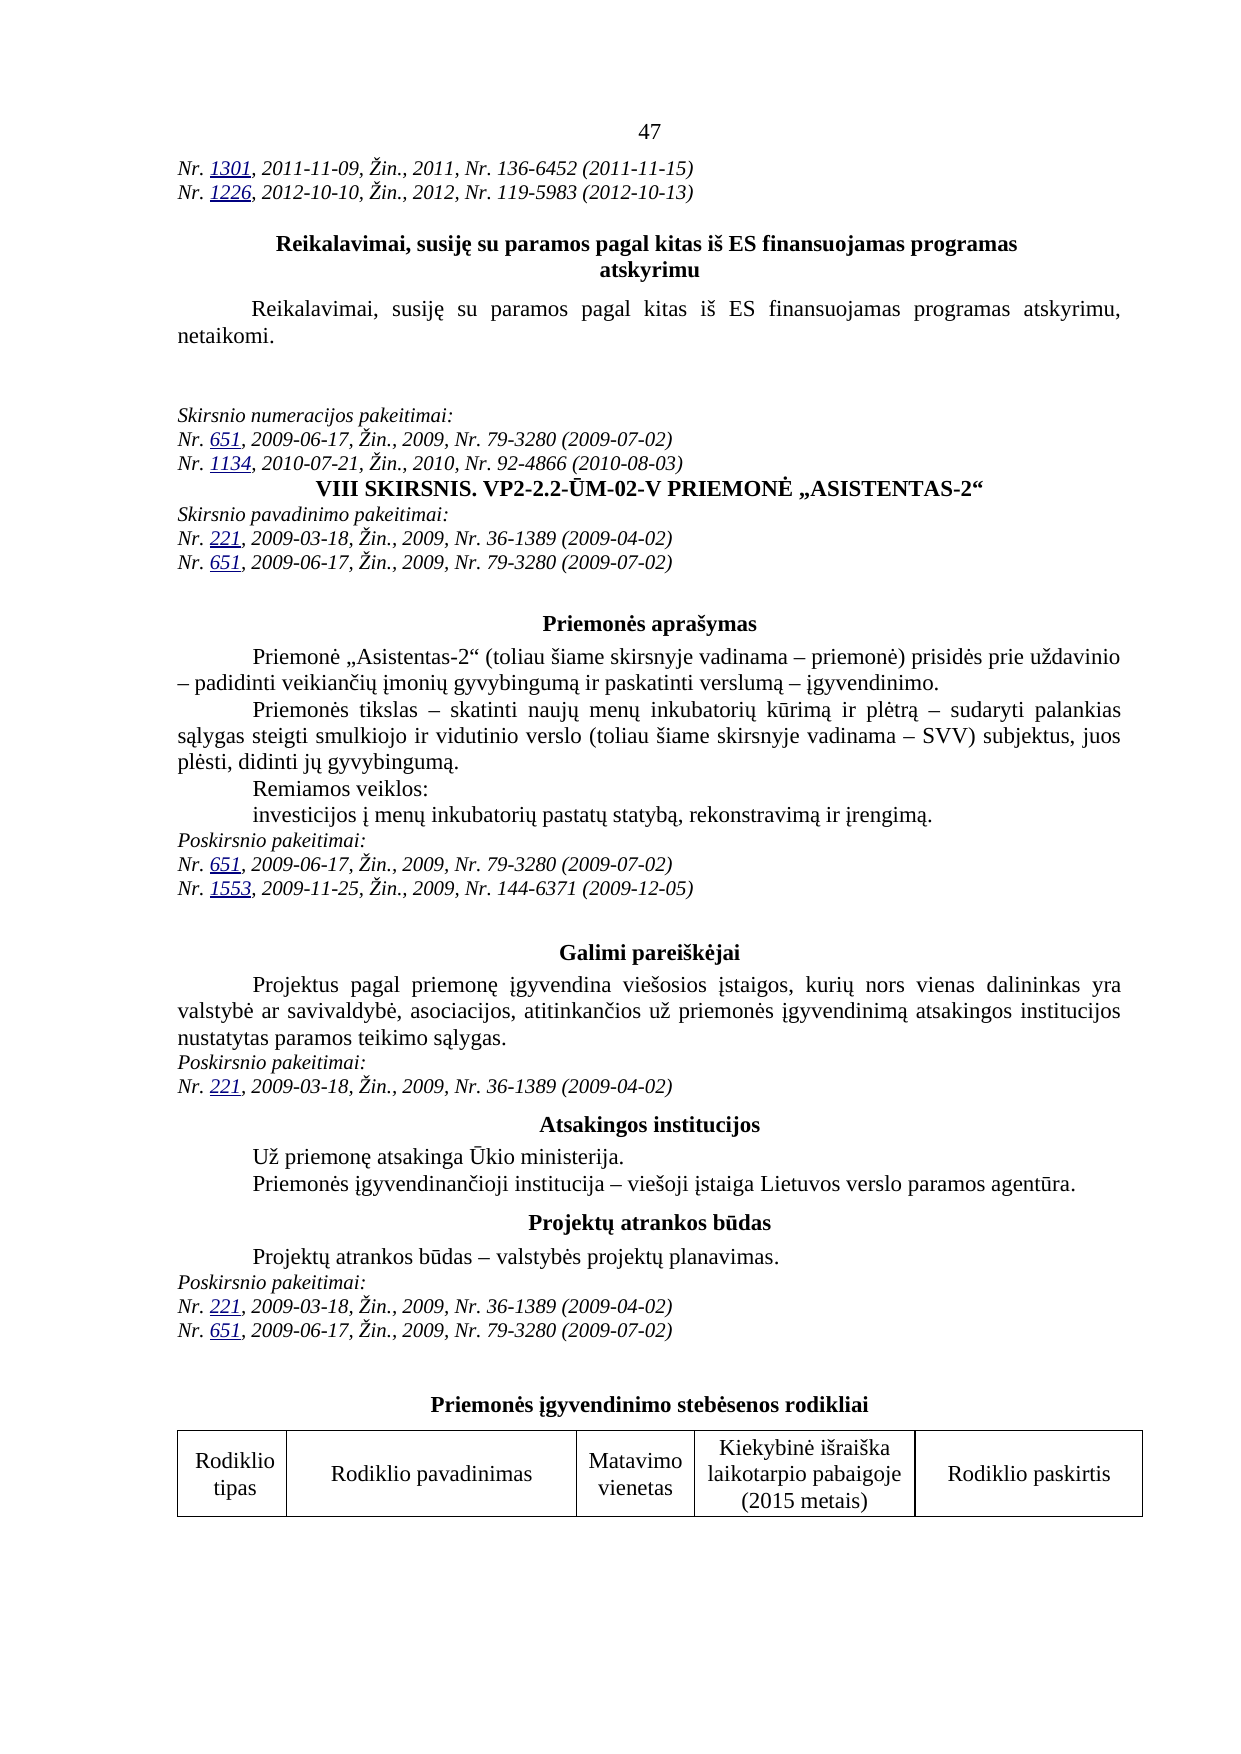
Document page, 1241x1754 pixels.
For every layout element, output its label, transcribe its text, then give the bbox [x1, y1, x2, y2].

text Priemonės įgyvendinimo stebėsenos rodikliai [177, 1391, 1122, 1418]
text Nr. 221, 2009-03-18, Žin., 2009, Nr. 36-1389 (2009-04-02) [177, 1294, 1122, 1318]
text Poskirsnio pakeitimai: [177, 1270, 1122, 1294]
text Projektų atrankos būdas [177, 1209, 1122, 1235]
text Nr. 1226, 2012-10-10, Žin., 2012, Nr. 119-5983 (2012-10-13) [177, 180, 1122, 204]
text Nr. 1553, 2009-11-25, Žin., 2009, Nr. 144-6371 (2009-12-05) [177, 876, 1122, 900]
text Poskirsnio pakeitimai: [177, 827, 1122, 852]
table_header Rodiklio pavadinimas [287, 1431, 576, 1516]
text Priemonė „Asistentas-2“ (toliau šiame skirsnyje vadinama – priemonė) prisidės prie uždavinio – padidinti veikiančių įmonių gyvybingumą ir paskatinti verslumą – įgyvendinimo. [177, 643, 1122, 696]
text Priemonės įgyvendinančioji institucija – viešoji įstaiga Lietuvos verslo paramos agentūra. [177, 1170, 1122, 1196]
text investicijos į menų inkubatorių pastatų statybą, rekonstravimą ir įrengimą. [177, 801, 1122, 827]
text Galimi pareiškėjai [177, 938, 1122, 965]
table_header Rodiklio tipas [178, 1431, 286, 1516]
text Poskirsnio pakeitimai: [177, 1050, 1122, 1074]
text Skirsnio numeracijos pakeitimai: [177, 403, 1122, 427]
text Projektų atrankos būdas – valstybės projektų planavimas. [177, 1241, 1122, 1270]
text Atsakingos institucijos [177, 1111, 1122, 1137]
text Nr. 651, 2009-06-17, Žin., 2009, Nr. 79-3280 (2009-07-02) [177, 1318, 1122, 1342]
table_header Matavimo vienetas [577, 1431, 694, 1516]
text Reikalavimai, susiję su paramos pagal kitas iš ES finansuojamas programas atskyrimu [177, 204, 1122, 283]
subtitle VIII SKIRSNIS. VP2-2.2-ŪM-02-V priemonė „ASISTENTAS-2“ [177, 475, 1122, 502]
table_header Kiekybinė išraiška laikotarpio pabaigoje (2015 metais) [695, 1431, 914, 1516]
text Remiamos veiklos: [177, 775, 1122, 801]
text Skirsnio pavadinimo pakeitimai: [177, 502, 1122, 526]
table_header Rodiklio paskirtis [916, 1431, 1142, 1516]
text Nr. 221, 2009-03-18, Žin., 2009, Nr. 36-1389 (2009-04-02) [177, 526, 1122, 550]
text Nr. 1134, 2010-07-21, Žin., 2010, Nr. 92-4866 (2010-08-03) [177, 451, 1122, 475]
text Nr. 221, 2009-03-18, Žin., 2009, Nr. 36-1389 (2009-04-02) [177, 1074, 1122, 1098]
text Priemonės tikslas – skatinti naujų menų inkubatorių kūrimą ir plėtrą – sudaryti palankias sąlygas steigti smulkiojo ir vidutinio verslo (toliau šiame skirsnyje vadinama – SVV) subjektus, juos plėsti, didinti jų gyvybingumą. [177, 696, 1122, 775]
text Reikalavimai, susiję su paramos pagal kitas iš ES finansuojamas programas atskyrimu, netaikomi. [177, 295, 1122, 348]
text Nr. 651, 2009-06-17, Žin., 2009, Nr. 79-3280 (2009-07-02) [177, 550, 1122, 574]
text Už priemonę atsakinga Ūkio ministerija. [177, 1143, 1122, 1170]
text Nr. 1301, 2011-11-09, Žin., 2011, Nr. 136-6452 (2011-11-15) [177, 156, 1122, 180]
text Projektus pagal priemonę įgyvendina viešosios įstaigos, kurių nors vienas dalininkas yra valstybė ar savivaldybė, asociacijos, atitinkančios už priemonės įgyvendinimą atsakingos institucijos nustatytas paramos teikimo sąlygas. [177, 971, 1122, 1050]
text Nr. 651, 2009-06-17, Žin., 2009, Nr. 79-3280 (2009-07-02) [177, 427, 1122, 451]
text Priemonės aprašymas [177, 610, 1122, 637]
text Nr. 651, 2009-06-17, Žin., 2009, Nr. 79-3280 (2009-07-02) [177, 852, 1122, 876]
